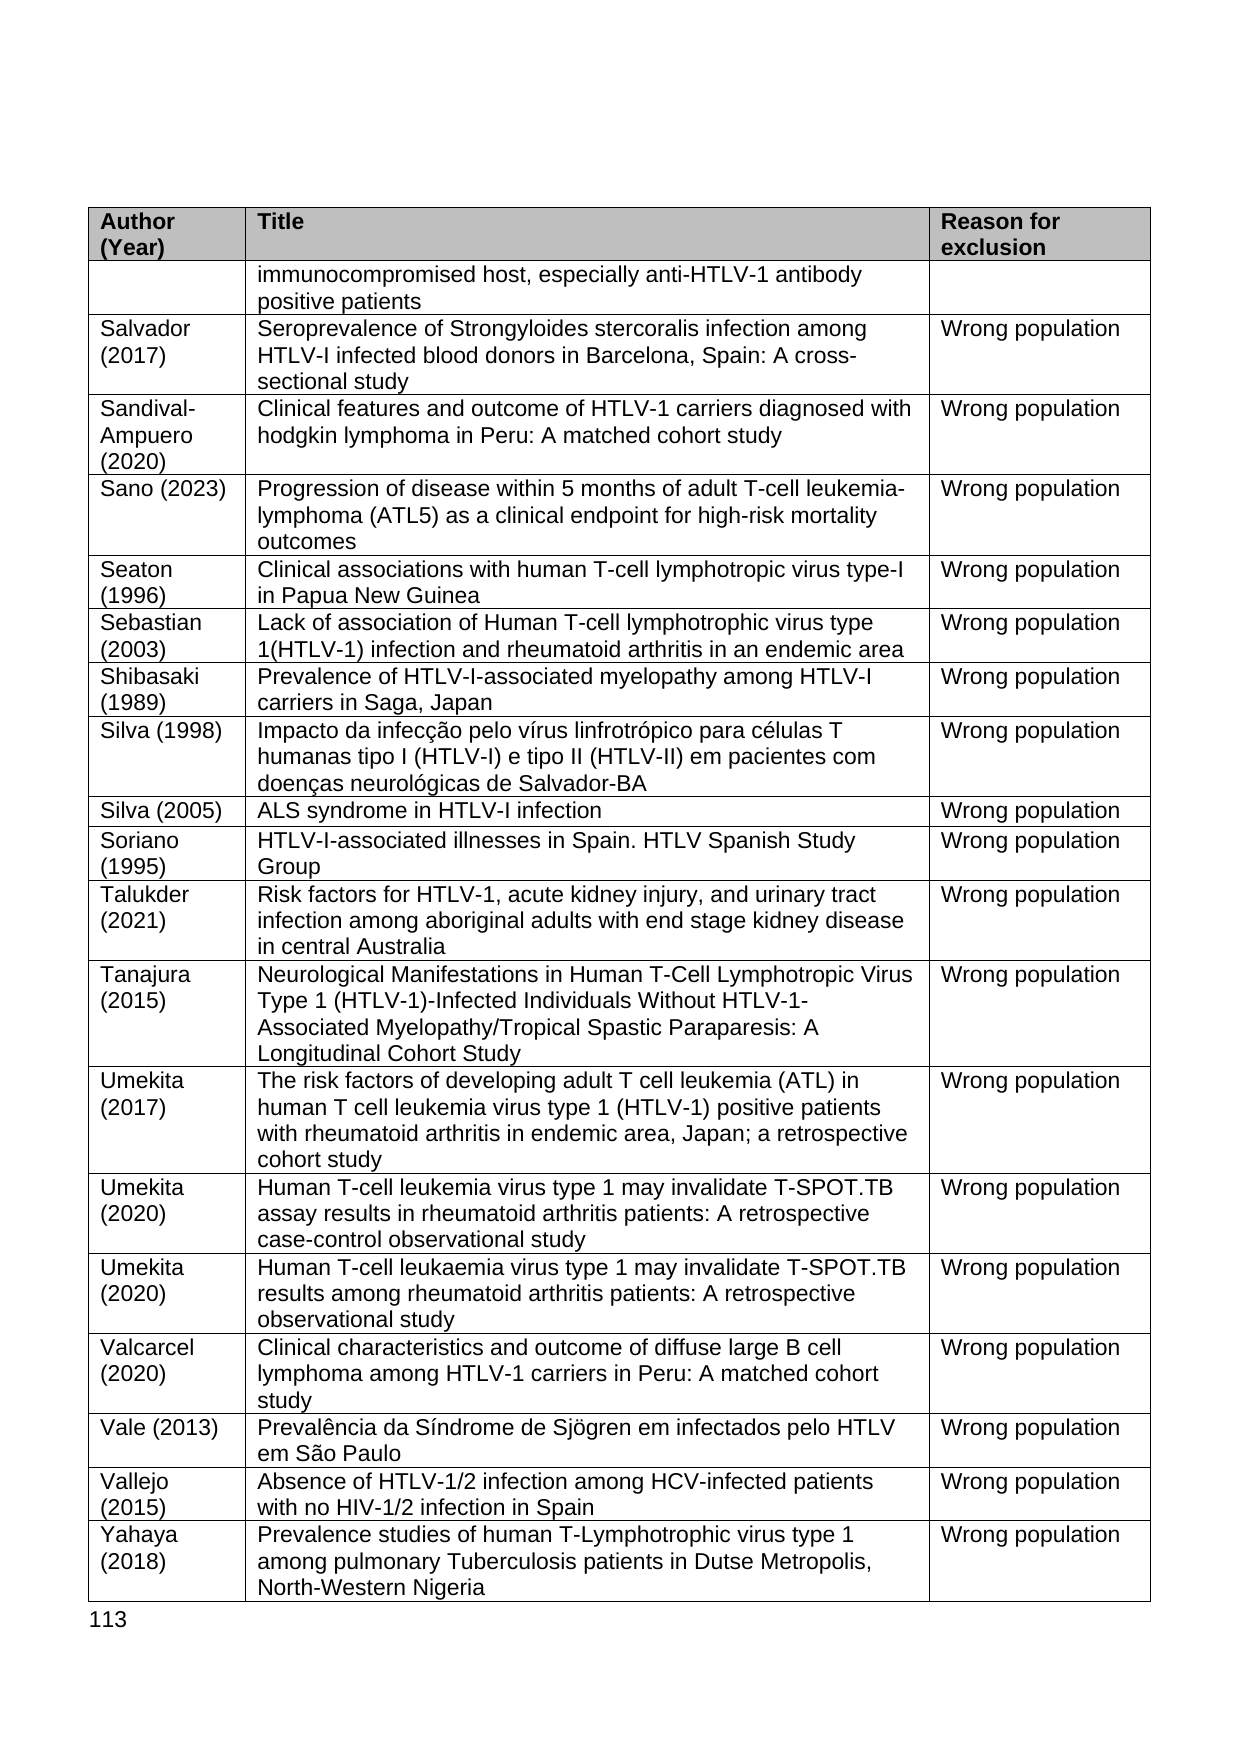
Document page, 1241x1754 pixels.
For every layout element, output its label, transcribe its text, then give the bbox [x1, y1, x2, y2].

table_cell Absence of HTLV-1/2 infection among HCV-infected patients with no HIV-1/2 infection in Spain [246, 1468, 929, 1520]
table_cell Prevalence studies of human T-Lymphotrophic virus type 1 among pulmonary Tuberculosis patients in Dutse Metropolis, North-Western Nigeria [246, 1521, 929, 1601]
table_cell Prevalência da Síndrome de Sjögren em infectados pelo HTLV em São Paulo [246, 1414, 929, 1467]
table_cell Wrong population [930, 1254, 1150, 1333]
table_cell Sebastian (2003) [89, 609, 245, 662]
table_cell Silva (2005) [89, 797, 245, 826]
table_cell Umekita (2020) [89, 1174, 245, 1253]
table_cell ALS syndrome in HTLV-I infection [246, 797, 929, 826]
table_cell Wrong population [930, 1174, 1150, 1253]
table_cell Lack of association of Human T-cell lymphotrophic virus type 1(HTLV-1) infection and rheumatoid arthritis in an endemic area [246, 609, 929, 662]
table_cell Impacto da infecção pelo vírus linfrotrópico para células T humanas tipo I (HTLV-I) e tipo II (HTLV-II) em pacientes com doenças neurológicas de Salvador-BA [246, 717, 929, 796]
table_cell Wrong population [930, 556, 1150, 608]
table_cell Wrong population [930, 315, 1150, 394]
table_cell Salvador (2017) [89, 315, 245, 394]
table_cell Vallejo (2015) [89, 1468, 245, 1520]
table_cell Umekita (2017) [89, 1067, 245, 1173]
table_cell Wrong population [930, 827, 1150, 879]
table_cell Wrong population [930, 395, 1150, 474]
table_cell Vale (2013) [89, 1414, 245, 1467]
table_cell Progression of disease within 5 months of adult T-cell leukemia-lymphoma (ATL5) as a clinical endpoint for high-risk mortality outcomes [246, 475, 929, 554]
table_cell Wrong population [930, 475, 1150, 554]
table_cell Clinical associations with human T-cell lymphotropic virus type-I in Papua New Guinea [246, 556, 929, 608]
table_cell Wrong population [930, 609, 1150, 662]
table_cell Sandival-Ampuero (2020) [89, 395, 245, 474]
table_cell Prevalence of HTLV-I-associated myelopathy among HTLV-I carriers in Saga, Japan [246, 663, 929, 716]
table_cell Seaton (1996) [89, 556, 245, 608]
table_cell immunocompromised host, especially anti-HTLV-1 antibody positive patients [246, 261, 929, 314]
table_header Author (Year) [89, 208, 245, 260]
table_cell Wrong population [930, 881, 1150, 960]
table_header Reason for exclusion [930, 208, 1150, 260]
table_cell Yahaya (2018) [89, 1521, 245, 1601]
table_cell Wrong population [930, 1414, 1150, 1467]
table_cell Silva (1998) [89, 717, 245, 796]
table_cell Clinical features and outcome of HTLV-1 carriers diagnosed with hodgkin lymphoma in Peru: A matched cohort study [246, 395, 929, 474]
table_cell The risk factors of developing adult T cell leukemia (ATL) in human T cell leukemia virus type 1 (HTLV-1) positive patients with rheumatoid arthritis in endemic area, Japan; a retrospective cohort study [246, 1067, 929, 1173]
table_cell Sano (2023) [89, 475, 245, 554]
table_cell Wrong population [930, 717, 1150, 796]
table_cell Wrong population [930, 1067, 1150, 1173]
table_cell Neurological Manifestations in Human T-Cell Lymphotropic Virus Type 1 (HTLV-1)-Infected Individuals Without HTLV-1-Associated Myelopathy/Tropical Spastic Paraparesis: A Longitudinal Cohort Study [246, 961, 929, 1066]
table_cell [89, 261, 245, 314]
table_cell Tanajura (2015) [89, 961, 245, 1066]
table_cell Wrong population [930, 797, 1150, 826]
table_cell Wrong population [930, 961, 1150, 1066]
table_cell HTLV-I-associated illnesses in Spain. HTLV Spanish Study Group [246, 827, 929, 879]
table_cell Human T-cell leukemia virus type 1 may invalidate T-SPOT.TB assay results in rheumatoid arthritis patients: A retrospective case-control observational study [246, 1174, 929, 1253]
table_cell Seroprevalence of Strongyloides stercoralis infection among HTLV-I infected blood donors in Barcelona, Spain: A cross-sectional study [246, 315, 929, 394]
table_cell Valcarcel (2020) [89, 1334, 245, 1413]
table_cell Talukder (2021) [89, 881, 245, 960]
table_cell Umekita (2020) [89, 1254, 245, 1333]
table_cell Wrong population [930, 1468, 1150, 1520]
table_header Title [246, 208, 929, 260]
table_cell [930, 261, 1150, 314]
table_cell Risk factors for HTLV-1, acute kidney injury, and urinary tract infection among aboriginal adults with end stage kidney disease in central Australia [246, 881, 929, 960]
table_cell Soriano (1995) [89, 827, 245, 879]
table_cell Wrong population [930, 1521, 1150, 1601]
table_cell Clinical characteristics and outcome of diffuse large B cell lymphoma among HTLV-1 carriers in Peru: A matched cohort study [246, 1334, 929, 1413]
table_cell Shibasaki (1989) [89, 663, 245, 716]
table_cell Wrong population [930, 1334, 1150, 1413]
table_cell Human T-cell leukaemia virus type 1 may invalidate T-SPOT.TB results among rheumatoid arthritis patients: A retrospective observational study [246, 1254, 929, 1333]
table_cell Wrong population [930, 663, 1150, 716]
